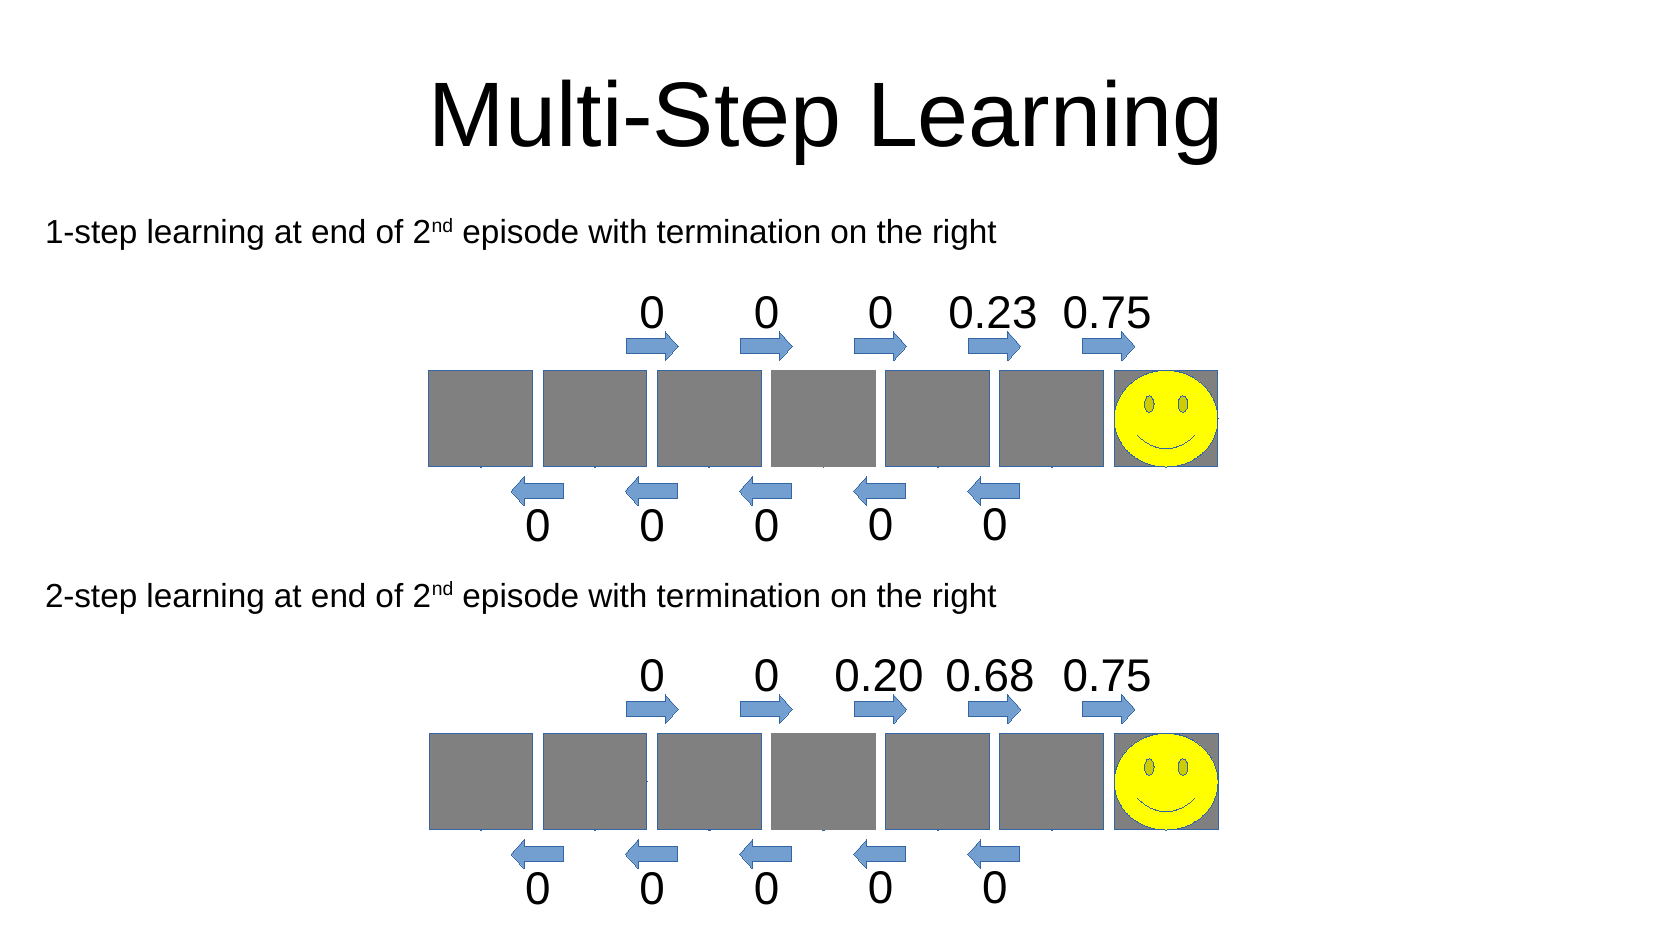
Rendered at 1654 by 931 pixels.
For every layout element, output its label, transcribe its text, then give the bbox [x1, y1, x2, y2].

title 0 [615, 286, 689, 342]
text_box [1114, 370, 1219, 468]
text_box [626, 342, 679, 361]
text_box [1114, 733, 1219, 831]
title 0 [958, 858, 1032, 917]
title 0.75 [1061, 624, 1152, 727]
title Multi-Step Learning [82, 37, 1571, 193]
text_box [739, 839, 792, 859]
title 0.23 [948, 286, 1039, 364]
title 0.20 [833, 649, 924, 727]
text_box [999, 370, 1104, 468]
title 0.68 [945, 649, 1036, 727]
text_box [625, 476, 678, 496]
text_box [771, 370, 876, 468]
text_box [511, 476, 564, 496]
title 0 [730, 859, 803, 917]
title 0.75 [1061, 261, 1152, 364]
text_box [854, 342, 907, 361]
title 0 [844, 286, 917, 342]
title 0 [615, 649, 689, 705]
text_box [885, 733, 990, 831]
text_box [740, 342, 793, 361]
text_box [967, 839, 1020, 858]
text_box [853, 476, 906, 495]
title 1-step learning at end of 2nd episode with termination on the right [45, 180, 1081, 286]
title 0 [615, 496, 689, 543]
text_box [999, 733, 1104, 831]
title 0 [730, 496, 803, 543]
text_box [625, 839, 678, 859]
text_box [967, 476, 1020, 495]
text_box [740, 705, 793, 724]
text_box [771, 733, 876, 831]
title 0 [615, 859, 689, 917]
text_box [657, 370, 762, 468]
title 0 [844, 495, 917, 543]
title 0 [730, 286, 803, 342]
text_box [511, 839, 564, 859]
title 0 [844, 858, 917, 917]
text_box [885, 370, 990, 468]
title 0 [958, 495, 1032, 543]
text_box [543, 370, 647, 468]
text_box [626, 705, 679, 724]
title 0 [730, 649, 803, 705]
text_box [739, 476, 792, 496]
text_box [853, 839, 906, 858]
text_box [428, 370, 533, 468]
text_box [429, 733, 533, 831]
title 0 [501, 496, 575, 543]
title 2-step learning at end of 2nd episode with termination on the right [45, 543, 1081, 649]
title 0 [501, 859, 575, 917]
text_box [657, 733, 762, 831]
text_box [543, 733, 648, 831]
